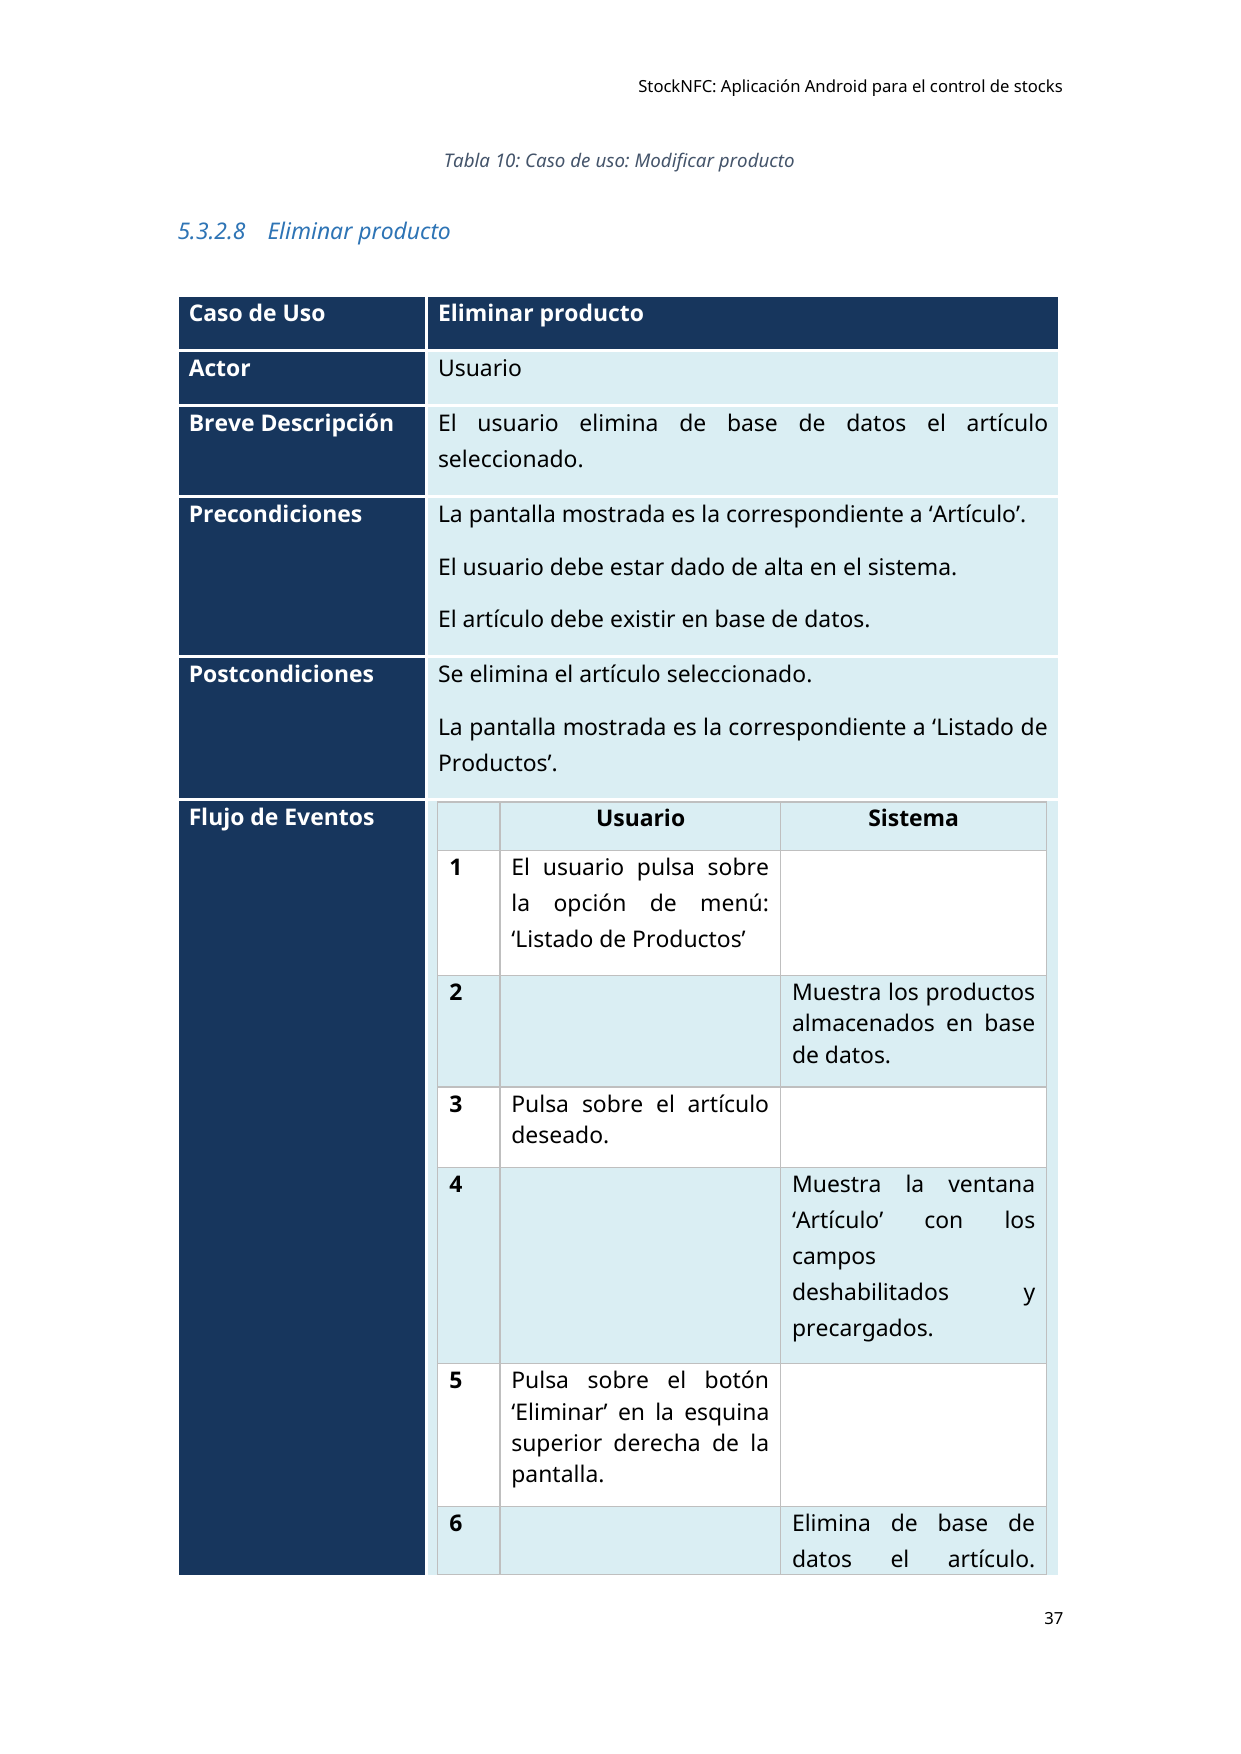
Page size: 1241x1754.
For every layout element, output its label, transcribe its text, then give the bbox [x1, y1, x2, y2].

table_cell Breve Descripción [179, 407, 425, 495]
table_cell 1 [438, 851, 499, 975]
table_cell [781, 851, 1046, 975]
table_header [438, 803, 499, 850]
table_header Eliminar producto [428, 297, 1058, 349]
table_cell El usuario elimina de base de datos el artículo seleccionado. [428, 407, 1058, 495]
table_cell Elimina de base de datos el artículo. [781, 1507, 1046, 1574]
table_cell Actor [179, 352, 425, 404]
table_cell 3 [438, 1088, 499, 1167]
subtitle Eliminar producto [177, 215, 1063, 246]
table_header Sistema [781, 803, 1046, 850]
table_cell 5 [438, 1364, 499, 1506]
table_cell [781, 1364, 1046, 1506]
table_cell [501, 1168, 780, 1363]
table_cell El usuario pulsa sobre la opción de menú: ‘Listado de Productos’ [501, 851, 780, 975]
table_cell Flujo de Eventos [179, 801, 425, 1575]
table_cell 2 [438, 976, 499, 1086]
table_cell 4 [438, 1168, 499, 1363]
table_cell [1047, 801, 1058, 1575]
table_cell Pulsa sobre el botón ‘Eliminar’ en la esquina superior derecha de la pantalla. [501, 1364, 780, 1506]
table_cell [501, 976, 780, 1086]
table_header Caso de Uso [179, 297, 425, 349]
table_cell Precondiciones [179, 498, 425, 655]
table_cell Muestra la ventana ‘Artículo’ con los campos deshabilitados y precargados. [781, 1168, 1046, 1363]
table_cell Muestra los productos almacenados en base de datos. [781, 976, 1046, 1086]
table_header Usuario [501, 803, 780, 850]
table_cell Usuario [428, 352, 1058, 404]
table_cell 6 [438, 1507, 499, 1574]
table_cell [428, 801, 437, 1575]
table_cell Se elimina el artículo seleccionado. La pantalla mostrada es la correspondiente a ‘Listado de Productos’. [428, 658, 1058, 798]
table_cell [501, 1507, 780, 1574]
table_cell Postcondiciones [179, 658, 425, 798]
table_cell La pantalla mostrada es la correspondiente a ‘Artículo’. El usuario debe estar dado de alta en el sistema. El artículo debe existir en base de datos. [428, 498, 1058, 655]
text Tabla 10: Caso de uso: Modificar producto [177, 148, 1063, 173]
table_cell Pulsa sobre el artículo deseado. [501, 1088, 780, 1167]
table_cell [781, 1088, 1046, 1167]
